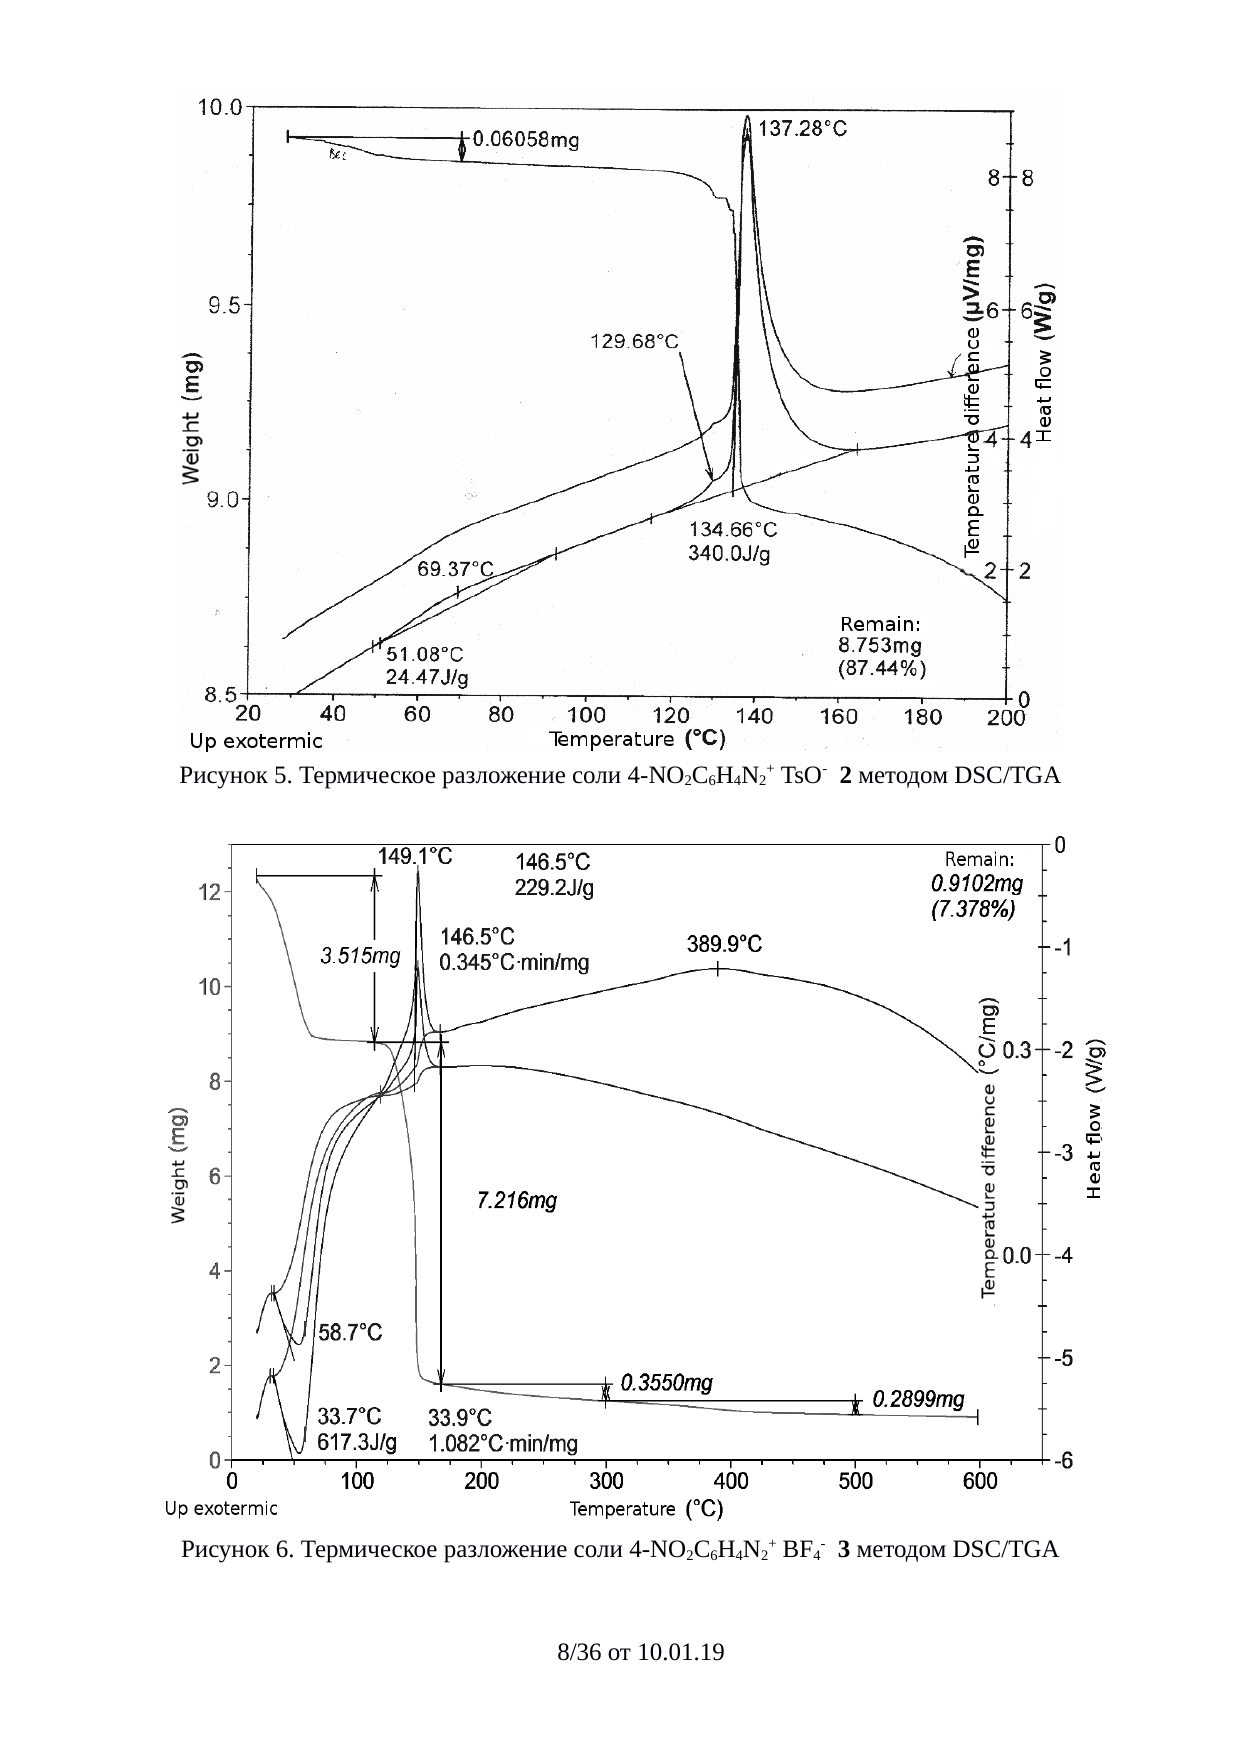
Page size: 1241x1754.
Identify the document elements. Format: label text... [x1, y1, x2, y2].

text Рисунок 6. Термическое разложение соли 4-NO2С6H4N2+ BF4- 3 методом DSC/TGA [118, 1534, 1122, 1563]
picture [133, 834, 1107, 1526]
picture [180, 88, 1061, 752]
text Рисунок 5. Термическое разложение соли 4-NO2С6H4N2+ TsO- 2 методом DSC/TGA [118, 760, 1122, 788]
